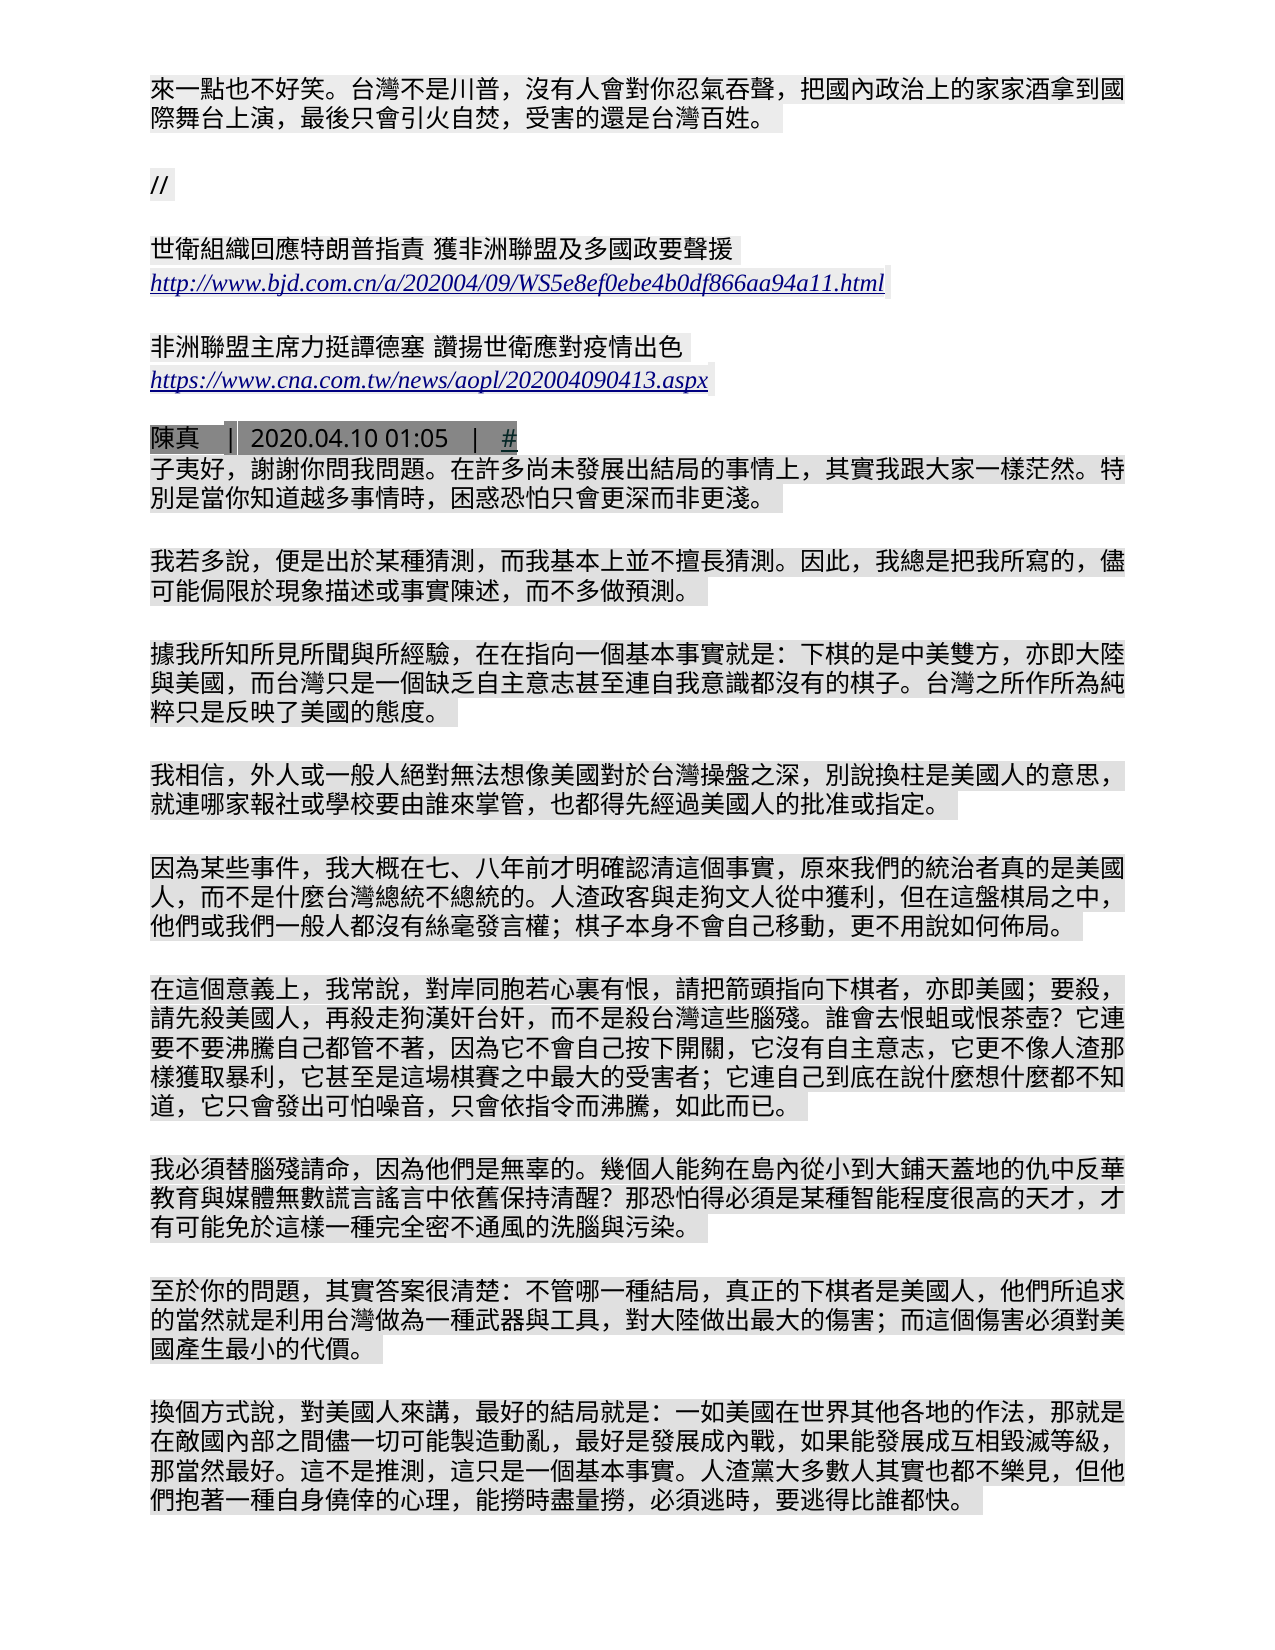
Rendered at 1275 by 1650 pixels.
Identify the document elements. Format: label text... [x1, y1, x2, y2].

text 來一點也不好笑。台灣不是川普，沒有人會對你忍氣吞聲，把國內政治上的家家酒拿到國際舞台上演，最後只會引火自焚，受害的還是台灣百姓。 // 世衛組織回應特朗普指責 獲非洲聯盟及多國政要聲援 http://www.bjd.com.cn/a/202004/09/WS5e8ef0ebe4b0df866aa94a11.html 非洲聯盟主席力挺譚德塞 讚揚世衛應對疫情出色 https://www.cna.com.tw/news/aopl/202004090413.aspx [150, 75, 1125, 396]
text 子夷好，謝謝你問我問題。在許多尚未發展出結局的事情上，其實我跟大家一樣茫然。特別是當你知道越多事情時，困惑恐怕只會更深而非更淺。 我若多說，便是出於某種猜測，而我基本上並不擅長猜測。因此，我總是把我所寫的，儘可能侷限於現象描述或事實陳述，而不多做預測。 據我所知所見所聞與所經驗，在在指向一個基本事實就是：下棋的是中美雙方，亦即大陸與美國，而台灣只是一個缺乏自主意志甚至連自我意識都沒有的棋子。台灣之所作所為純粹只是反映了美國的態度。 我相信，外人或一般人絕對無法想像美國對於台灣操盤之深，別說換柱是美國人的意思，就連哪家報社或學校要由誰來掌管，也都得先經過美國人的批准或指定。 因為某些事件，我大概在七、八年前才明確認清這個事實，原來我們的統治者真的是美國人，而不是什麼台灣總統不總統的。人渣政客與走狗文人從中獲利，但在這盤棋局之中，他們或我們一般人都沒有絲毫發言權；棋子本身不會自己移動，更不用說如何佈局。 在這個意義上，我常說，對岸同胞若心裏有恨，請把箭頭指向下棋者，亦即美國；要殺，請先殺美國人，再殺走狗漢奸台奸，而不是殺台灣這些腦殘。誰會去恨蛆或恨茶壺？它連要不要沸騰自己都管不著，因為它不會自己按下開關，它沒有自主意志，它更不像人渣那樣獲取暴利，它甚至是這場棋賽之中最大的受害者；它連自己到底在說什麼想什麼都不知道，它只會發出可怕噪音，只會依指令而沸騰，如此而已。 我必須替腦殘請命，因為他們是無辜的。幾個人能夠在島內從小到大鋪天蓋地的仇中反華教育與媒體無數謊言謠言中依舊保持清醒？那恐怕得必須是某種智能程度很高的天才，才有可能免於這樣一種完全密不通風的洗腦與污染。 至於你的問題，其實答案很清楚：不管哪一種結局，真正的下棋者是美國人，他們所追求的當然就是利用台灣做為一種武器與工具，對大陸做出最大的傷害；而這個傷害必須對美國產生最小的代價。 換個方式說，對美國人來講，最好的結局就是：一如美國在世界其他各地的作法，那就是在敵國內部之間儘一切可能製造動亂，最好是發展成內戰，如果能發展成互相毀滅等級，那當然最好。這不是推測，這只是一個基本事實。人渣黨大多數人其實也都不樂見，但他們抱著一種自身僥倖的心理，能撈時盡量撈，必須逃時，要逃得比誰都快。 [150, 455, 1125, 1549]
text 陳真 | 2020.04.10 01:05 | # [150, 421, 1125, 455]
